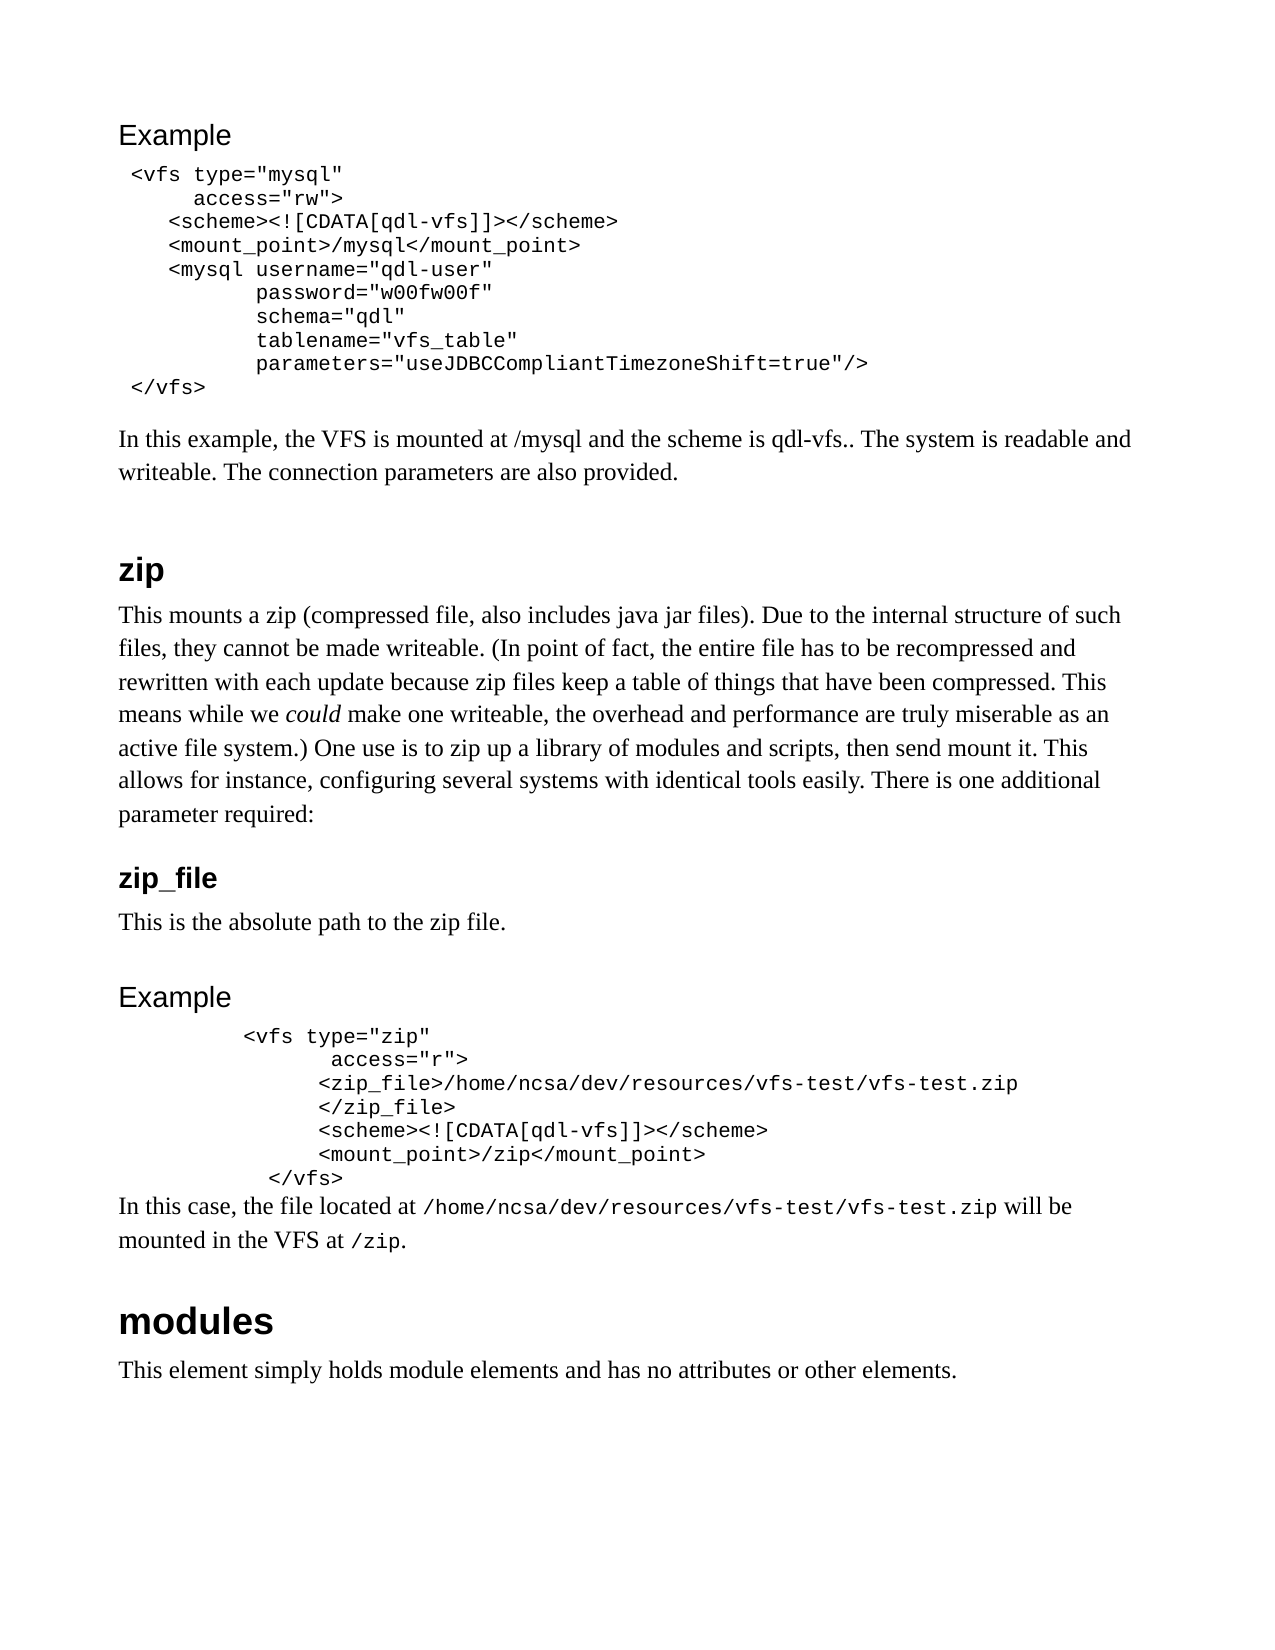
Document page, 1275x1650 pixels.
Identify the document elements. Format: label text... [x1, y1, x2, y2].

text <mount_point>/mysql</mount_point> [118, 235, 1157, 259]
text <scheme><![CDATA[qdl-vfs]]></scheme> [118, 1120, 1157, 1144]
text tablename="vfs_table" [118, 330, 1157, 353]
subtitle modules [118, 1299, 1157, 1342]
text In this case, the file located at /home/ncsa/dev/resources/vfs-test/vfs-test.zip will be mounted in the VFS at /zip. [118, 1191, 1157, 1255]
text <zip_file>/home/ncsa/dev/resources/vfs-test/vfs-test.zip [118, 1073, 1157, 1097]
text In this example, the VFS is mounted at /mysql and the scheme is qdl-vfs.. The system is readable and writeable. The connection parameters are also provided. [118, 424, 1157, 486]
text <vfs type="mysql" [118, 164, 1157, 188]
text parameters="useJDBCCompliantTimezoneShift=true"/> [118, 353, 1157, 377]
text password="w00fw00f" [118, 282, 1157, 306]
text This mounts a zip (compressed file, also includes java jar files). Due to the internal structure of such files, they cannot be made writeable. (In point of fact, the entire file has to be recompressed and rewritten with each update because zip files keep a table of things that have been compressed. This means while we could make one writeable, the overhead and performance are truly miserable as an active file system.) One use is to zip up a library of modules and scripts, then send mount it. This allows for instance, configuring several systems with identical tools easily. There is one additional parameter required: [118, 601, 1157, 827]
text This element simply holds module elements and has no attributes or other elements. [118, 1355, 1157, 1383]
subtitle Example [118, 118, 1157, 152]
text </vfs> [118, 377, 1157, 401]
text <vfs type="zip" [118, 1026, 1157, 1049]
subtitle Example [118, 980, 1157, 1013]
subtitle zip [118, 549, 1157, 588]
text <mount_point>/zip</mount_point> [118, 1144, 1157, 1168]
subtitle zip_file [118, 861, 1157, 894]
text access="rw"> [118, 188, 1157, 211]
text access="r"> [118, 1049, 1157, 1073]
text <scheme><![CDATA[qdl-vfs]]></scheme> [118, 211, 1157, 235]
text schema="qdl" [118, 306, 1157, 330]
text </zip_file> [118, 1097, 1157, 1120]
text This is the absolute path to the zip file. [118, 907, 1157, 936]
text <mysql username="qdl-user" [118, 259, 1157, 282]
text </vfs> [118, 1168, 1157, 1191]
